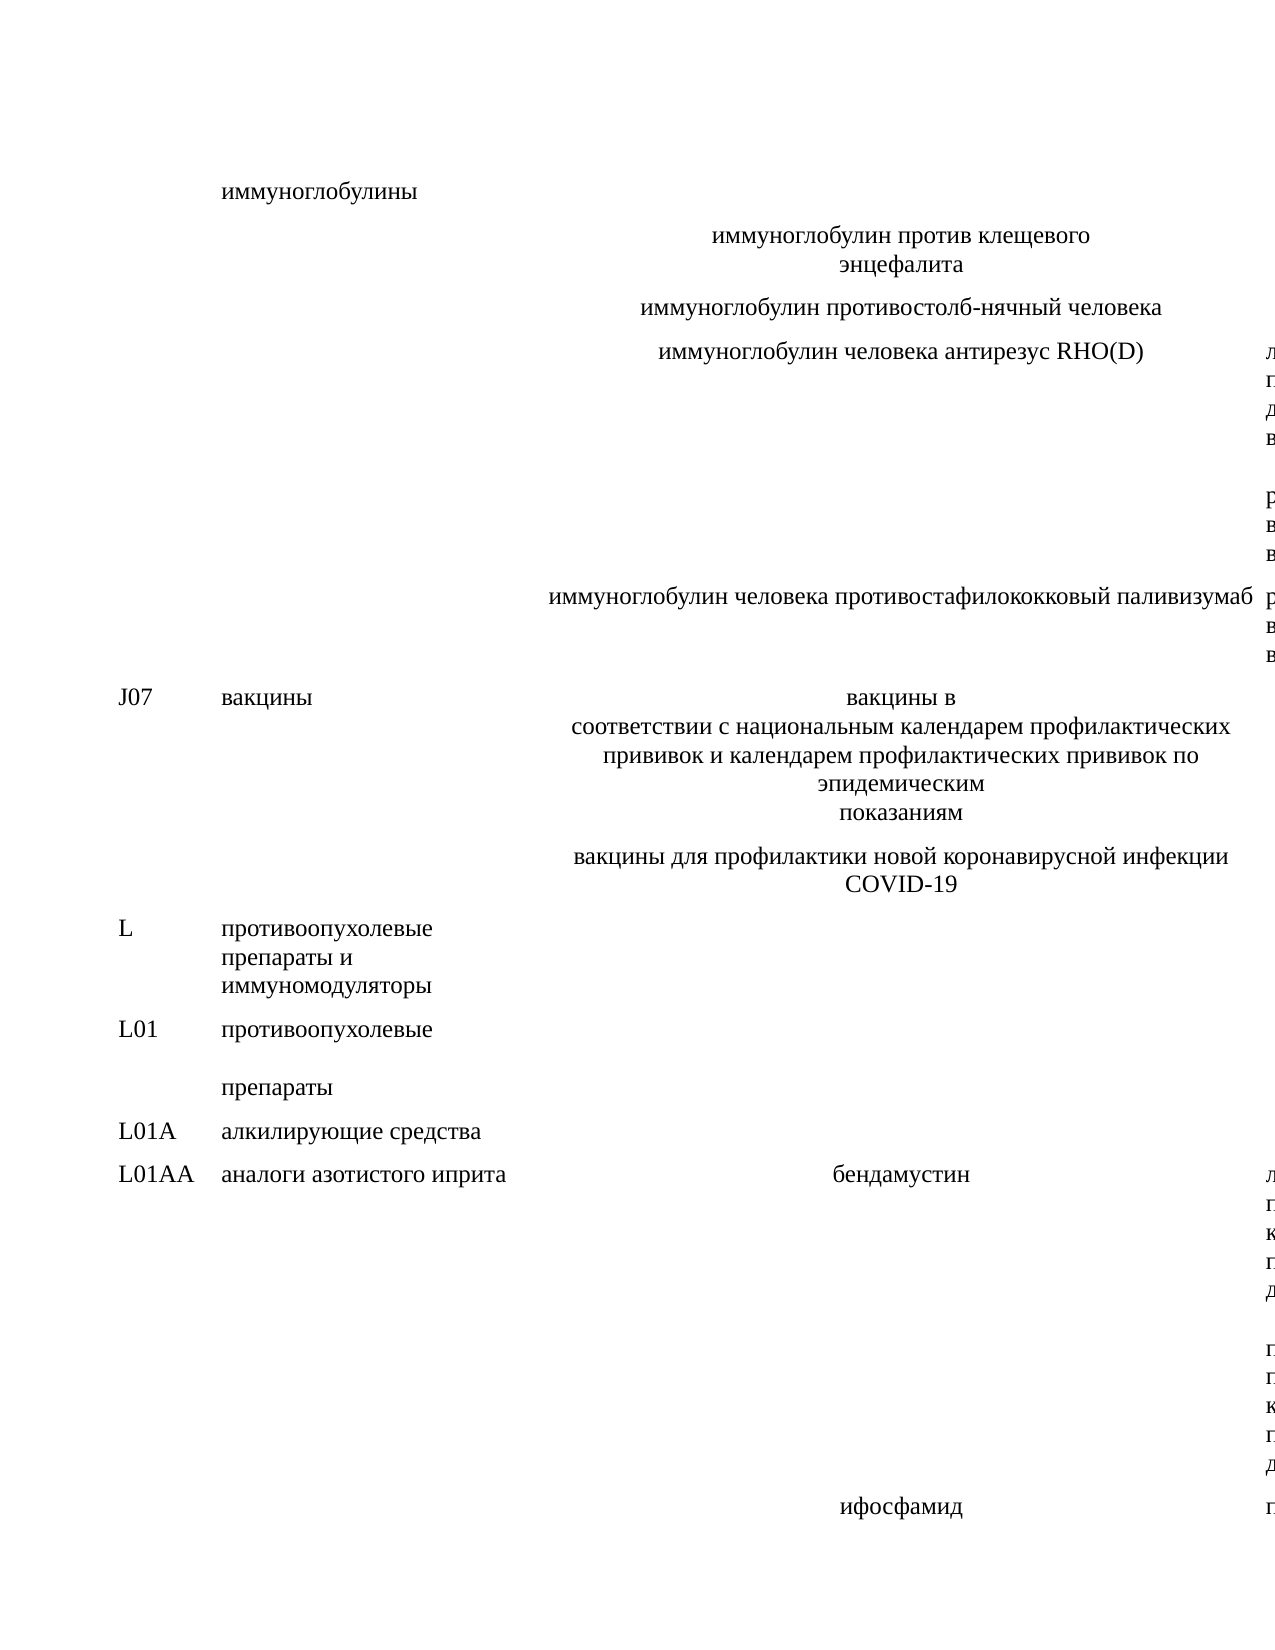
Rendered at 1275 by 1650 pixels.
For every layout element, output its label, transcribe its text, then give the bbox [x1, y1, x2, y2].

table_cell иммуноглобулин противостолб-нячный человека [537, 292, 1266, 336]
table_cell [221, 841, 537, 913]
table_cell аналоги азотистого иприта [221, 1160, 537, 1491]
table_cell [221, 220, 537, 292]
table_cell иммуноглобулин человека противостафилококковый паливизумаб [537, 581, 1266, 682]
table_cell [118, 581, 221, 682]
table_cell [118, 336, 221, 581]
table_cell бендамустин [537, 1160, 1266, 1491]
table_cell [1266, 1014, 1275, 1116]
table_cell иммуноглобулин человека антирезус RHO(D) [537, 336, 1266, 581]
table_cell [221, 292, 537, 336]
table_cell [537, 913, 1266, 1014]
table_cell противоопухолевые препараты [221, 1014, 537, 1116]
table_cell [221, 581, 537, 682]
table_cell [537, 118, 1266, 220]
table_cell [118, 220, 221, 292]
table_cell J07 [118, 682, 221, 841]
table_cell вакцины для профилактики новой коронавирусной инфекции COVID-19 [537, 841, 1266, 913]
table_cell [118, 292, 221, 336]
table_cell [1266, 913, 1275, 1014]
table_cell [1266, 220, 1275, 292]
table_cell [1266, 841, 1275, 913]
table_cell иммуноглобулины [221, 118, 537, 220]
table_cell [221, 1491, 537, 1520]
table_cell [1266, 1116, 1275, 1159]
table_cell противоопухолевые препараты и иммуномодуляторы [221, 913, 537, 1014]
table_cell [118, 841, 221, 913]
table_cell [537, 1116, 1266, 1159]
table_cell вакцины [221, 682, 537, 841]
table_cell [118, 118, 221, 220]
table_cell L01A [118, 1116, 221, 1159]
table_cell иммуноглобулин против клещевого энцефалита [537, 220, 1266, 292]
table_cell L01 [118, 1014, 221, 1116]
table_cell L [118, 913, 221, 1014]
table_cell [221, 336, 537, 581]
table_cell [118, 1491, 221, 1520]
table_cell [537, 1014, 1266, 1116]
table_cell L01AA [118, 1160, 221, 1491]
table_cell [1266, 118, 1275, 220]
table_cell алкилирующие средства [221, 1116, 537, 1159]
table_cell ифосфамид [537, 1491, 1266, 1520]
table_cell вакцины в соответствии с национальным календарем профилактических прививок и календарем профилактических прививок по эпидемическим показаниям [537, 682, 1266, 841]
table_cell [1266, 292, 1275, 336]
table_cell [1266, 682, 1275, 841]
